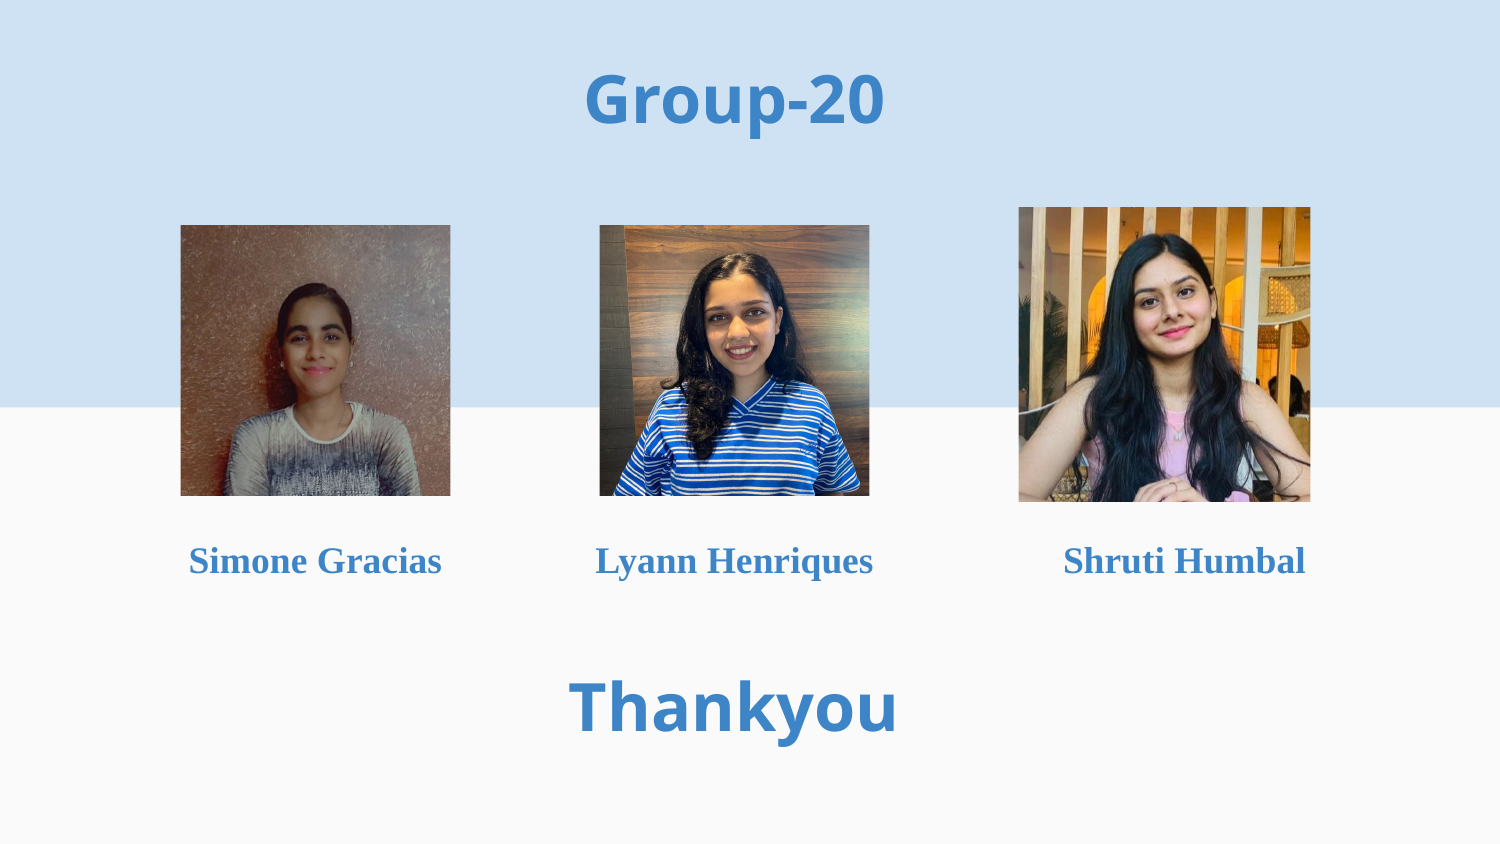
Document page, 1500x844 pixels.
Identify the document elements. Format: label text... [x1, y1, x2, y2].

title Group-20 [35, 41, 1434, 208]
title Lyann Henriques [568, 501, 901, 597]
picture [599, 225, 870, 496]
text_box [0, 0, 1500, 408]
title Simone Gracias [149, 501, 482, 597]
picture [180, 225, 451, 496]
title Shruti Humbal [1018, 501, 1351, 597]
picture [1018, 207, 1311, 501]
title Thankyou [35, 649, 1434, 816]
